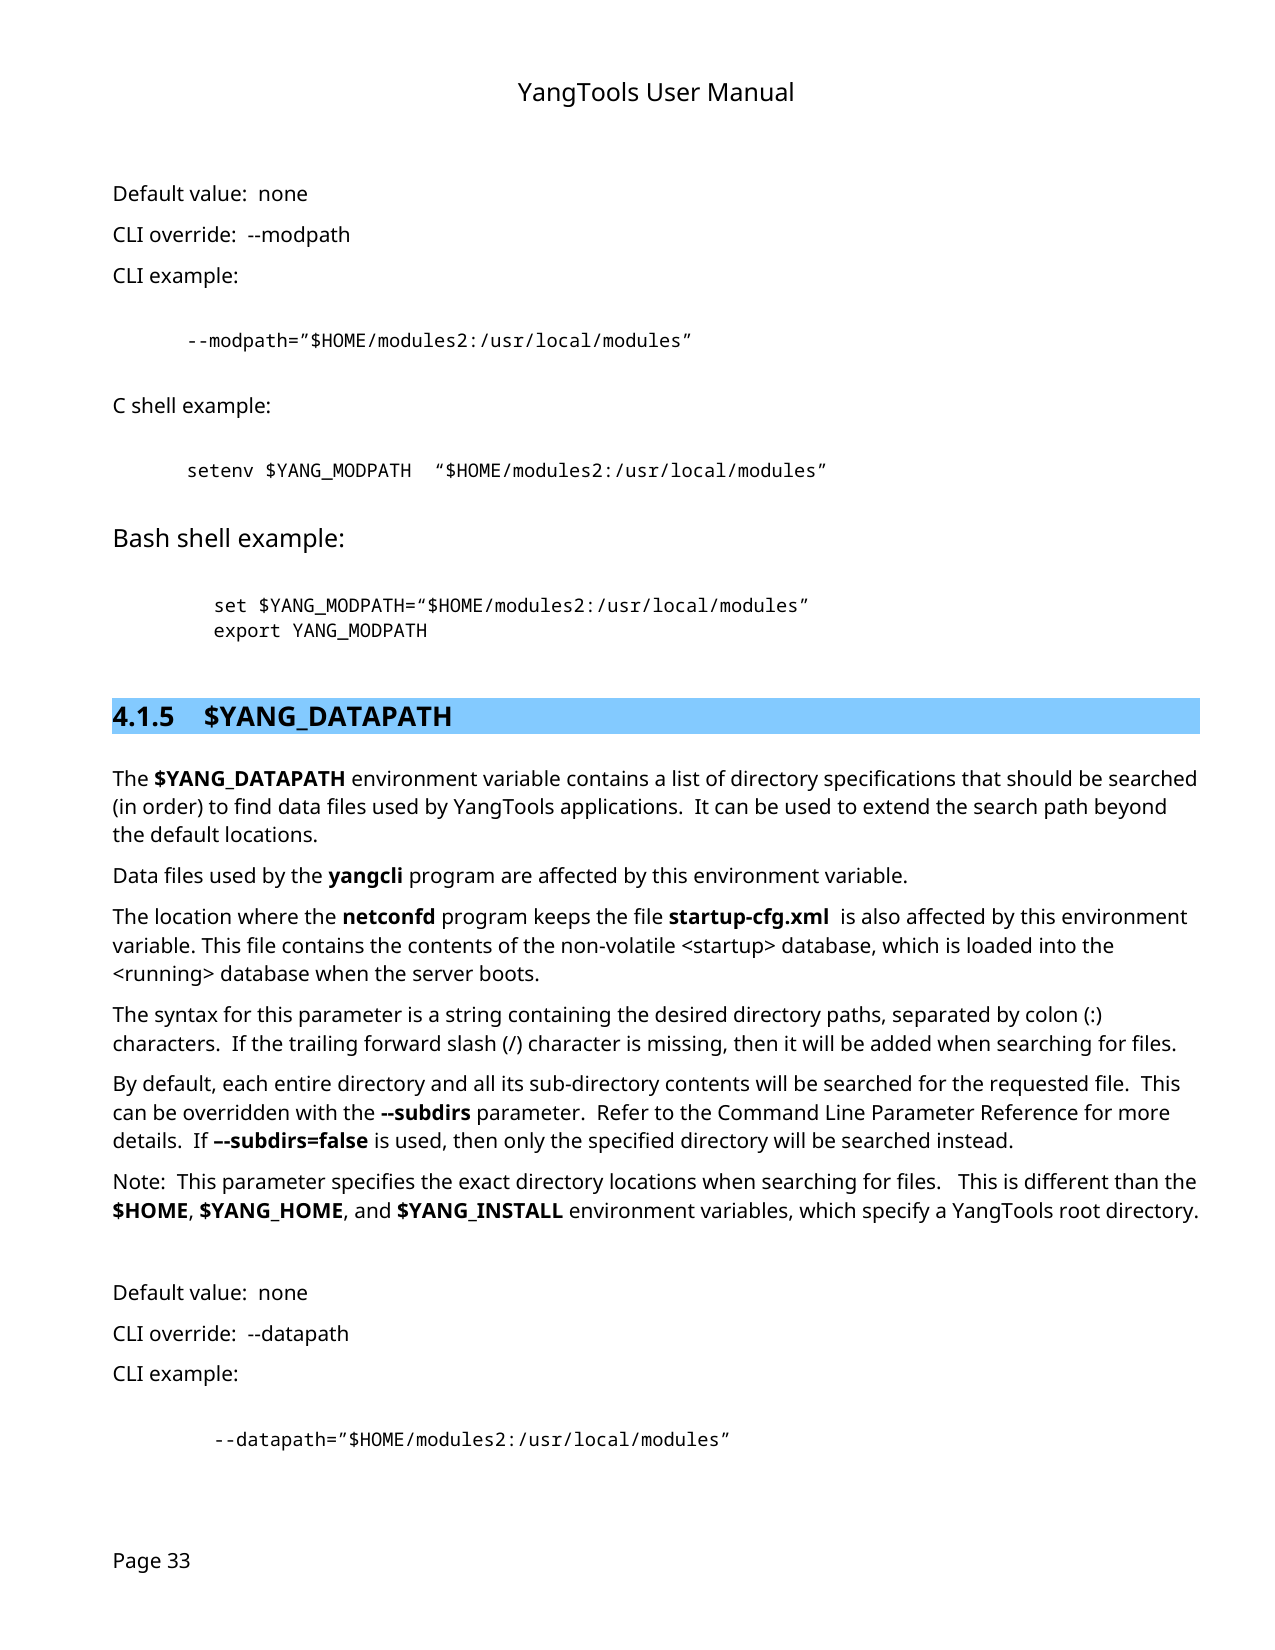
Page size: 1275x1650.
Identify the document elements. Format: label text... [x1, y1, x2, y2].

text Bash shell example: [112, 520, 1200, 554]
text set $YANG_MODPATH=“$HOME/modules2:/usr/local/modules” export YANG_MODPATH [139, 566, 1200, 668]
text The $YANG_DATAPATH environment variable contains a list of directory specifications that should be searched (in order) to find data files used by YangTools applications. It can be used to extend the search path beyond the default locations. [112, 764, 1200, 849]
text --datapath=”$HOME/modules2:/usr/local/modules” [139, 1401, 1200, 1477]
text The location where the netconfd program keeps the file startup-cfg.xml is also affected by this environment variable. This file contains the contents of the non-volatile <startup> database, which is loaded into the <running> database when the server boots. [112, 902, 1200, 988]
text Note: This parameter specifies the exact directory locations when searching for files. This is different than the $HOME, $YANG_HOME, and $YANG_INSTALL environment variables, which specify a YangTools root directory. [112, 1167, 1200, 1224]
text CLI example: [112, 1359, 1200, 1388]
text CLI example: [112, 261, 1200, 290]
text The syntax for this parameter is a string containing the desired directory paths, separated by colon (:) characters. If the trailing forward slash (/) character is missing, then it will be added when searching for files. [112, 1000, 1200, 1057]
text --modpath=”$HOME/modules2:/usr/local/modules” [112, 302, 1200, 379]
text CLI override: --modpath [112, 220, 1200, 249]
text C shell example: [112, 391, 1200, 419]
text setenv $YANG_MODPATH “$HOME/modules2:/usr/local/modules” [112, 432, 1200, 508]
subtitle $YANG_DATAPATH [112, 698, 1200, 734]
text Default value: none [112, 179, 1200, 208]
text Data files used by the yangcli program are affected by this environment variable. [112, 861, 1200, 890]
text CLI override: --datapath [112, 1319, 1200, 1347]
text Default value: none [112, 1278, 1200, 1306]
text By default, each entire directory and all its sub-directory contents will be searched for the requested file. This can be overridden with the --subdirs parameter. Refer to the Command Line Parameter Reference for more details. If –-subdirs=false is used, then only the specified directory will be searched instead. [112, 1069, 1200, 1155]
